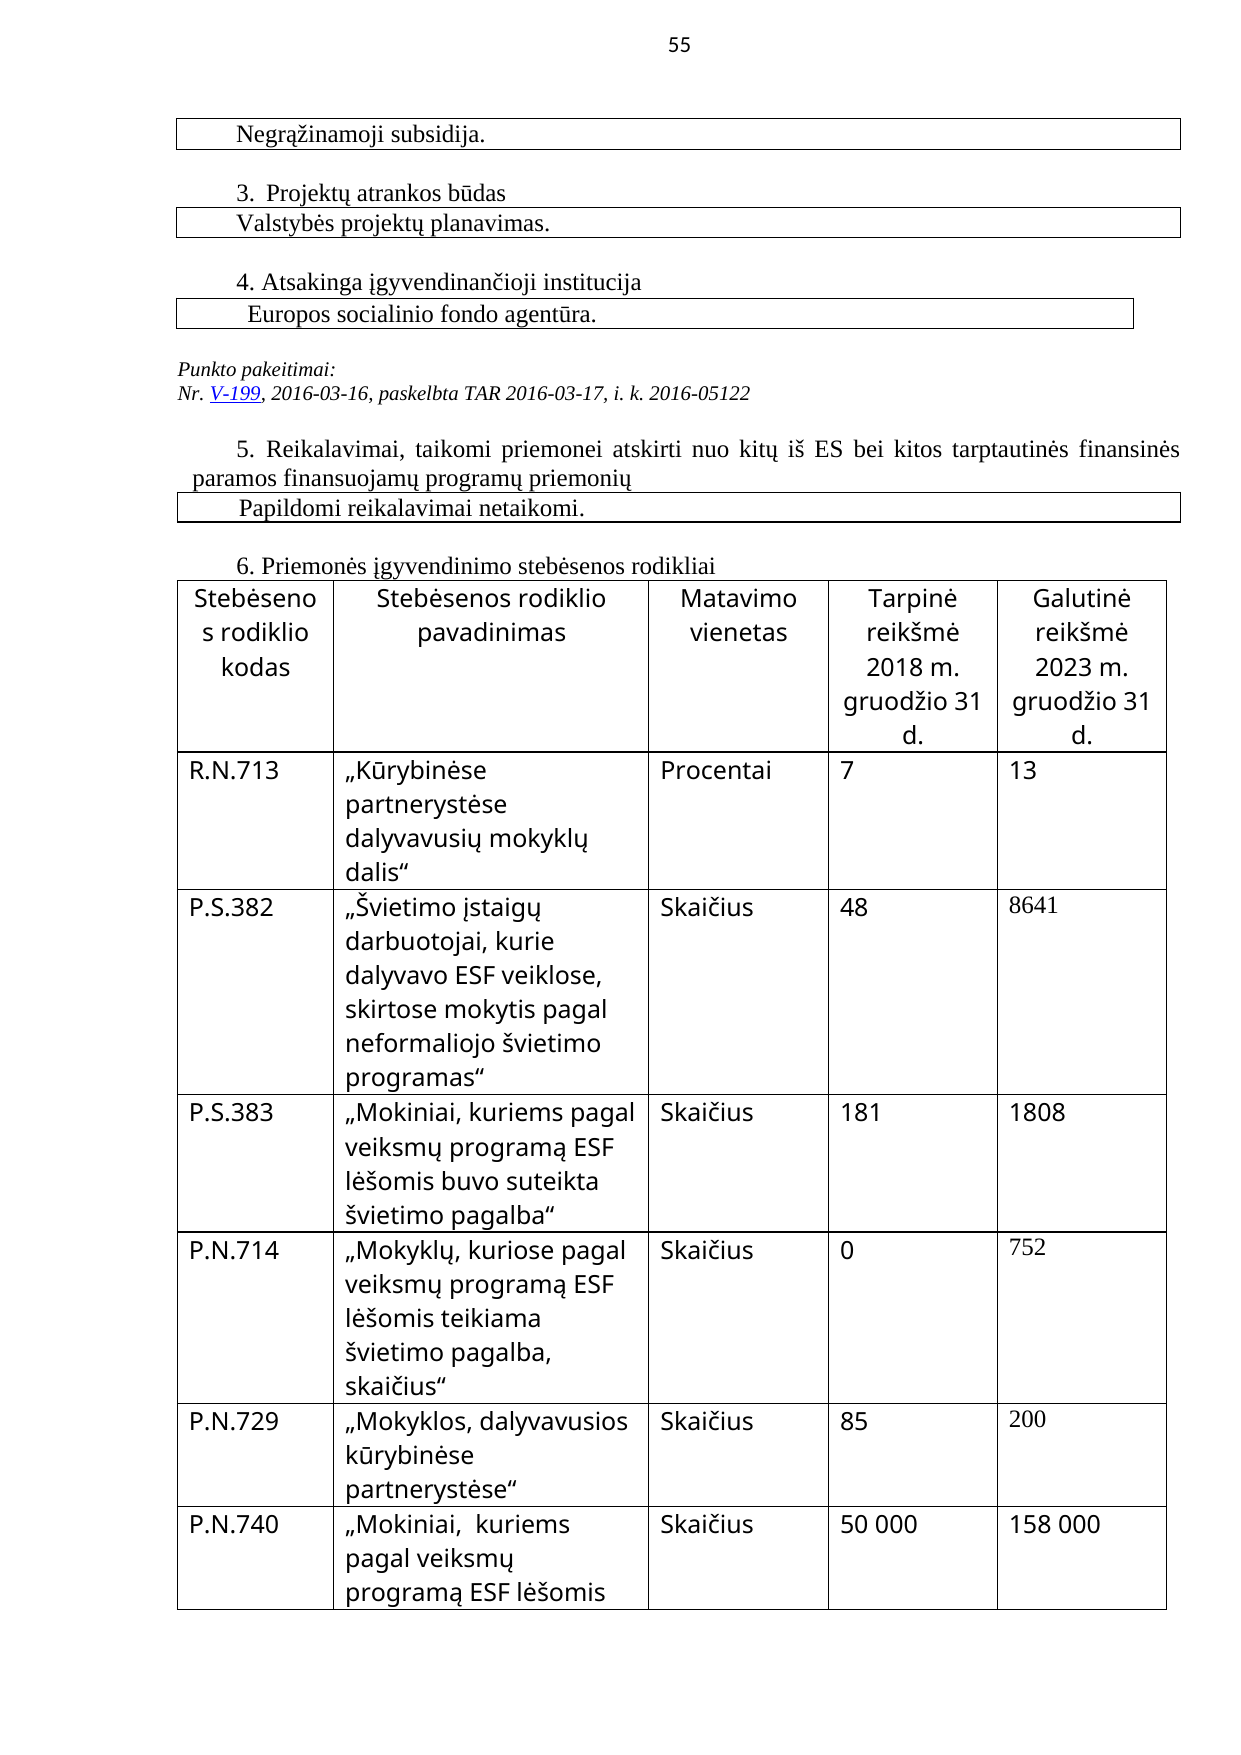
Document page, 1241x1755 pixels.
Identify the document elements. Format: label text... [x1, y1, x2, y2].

table_cell „Kūrybinėse partnerystėse dalyvavusių mokyklų dalis“ [334, 753, 648, 889]
table_cell 7 [829, 753, 997, 889]
table_cell 0 [829, 1233, 997, 1403]
table_cell Skaičius [649, 1233, 828, 1403]
table_cell 48 [829, 890, 997, 1094]
table_cell „Mokyklų, kuriose pagal veiksmų programą ESF lėšomis teikiama švietimo pagalba, skaičius“ [334, 1233, 648, 1403]
text 6. Priemonės įgyvendinimo stebėsenos rodikliai [192, 551, 1181, 580]
table_header Stebėsenos rodiklio kodas [178, 581, 333, 751]
table_header Papildomi reikalavimai netaikomi. [178, 493, 1180, 521]
table_cell R.N.713 [178, 753, 333, 889]
table_cell Procentai [649, 753, 828, 889]
table_cell 8641 [998, 890, 1166, 1094]
table_header Stebėsenos rodiklio pavadinimas [334, 581, 648, 751]
table_cell Skaičius [649, 1507, 828, 1609]
text 3. Projektų atrankos būdas [236, 178, 1181, 207]
table_cell 181 [829, 1095, 997, 1231]
table_cell 85 [829, 1404, 997, 1506]
table_cell 752 [998, 1233, 1166, 1403]
table_header Matavimo vienetas [649, 581, 828, 751]
text Punkto pakeitimai: [177, 357, 1181, 381]
table_cell Skaičius [649, 890, 828, 1094]
table_cell 200 [998, 1404, 1166, 1506]
table_cell P.S.382 [178, 890, 333, 1094]
text 4. Atsakinga įgyvendinančioji institucija [236, 267, 1181, 295]
table_cell „Švietimo įstaigų darbuotojai, kurie dalyvavo ESF veiklose, skirtose mokytis pagal neformaliojo švietimo programas“ [334, 890, 648, 1094]
table_cell 13 [998, 753, 1166, 889]
table_cell 50 000 [829, 1507, 997, 1609]
text Nr. V-199, 2016-03-16, paskelbta TAR 2016-03-17, i. k. 2016-05122 [177, 381, 1181, 405]
table_cell 1808 [998, 1095, 1166, 1231]
table_header Galutinė reikšmė 2023 m. gruodžio 31 d. [998, 581, 1166, 751]
table_cell Skaičius [649, 1095, 828, 1231]
table_cell Skaičius [649, 1404, 828, 1506]
table_cell „Mokiniai, kuriems pagal veiksmų programą ESF lėšomis buvo suteikta švietimo pagalba“ [334, 1095, 648, 1231]
table_cell „Mokiniai, kuriems pagal veiksmų programą ESF lėšomis [334, 1507, 648, 1609]
table_header Negrąžinamoji subsidija. [177, 119, 1180, 148]
table_cell 158 000 [998, 1507, 1166, 1609]
table_cell P.N.740 [178, 1507, 333, 1609]
table_cell P.N.714 [178, 1233, 333, 1403]
table_cell „Mokyklos, dalyvavusios kūrybinėse partnerystėse“ [334, 1404, 648, 1506]
table_header Tarpinė reikšmė 2018 m. gruodžio 31 d. [829, 581, 997, 751]
table_cell P.N.729 [178, 1404, 333, 1506]
table_header Europos socialinio fondo agentūra. [177, 299, 1133, 327]
text 5. Reikalavimai, taikomi priemonei atskirti nuo kitų iš ES bei kitos tarptautinės finansinės paramos finansuojamų programų priemonių [192, 434, 1181, 492]
table_header Valstybės projektų planavimas. [177, 208, 1180, 237]
table_cell P.S.383 [178, 1095, 333, 1231]
